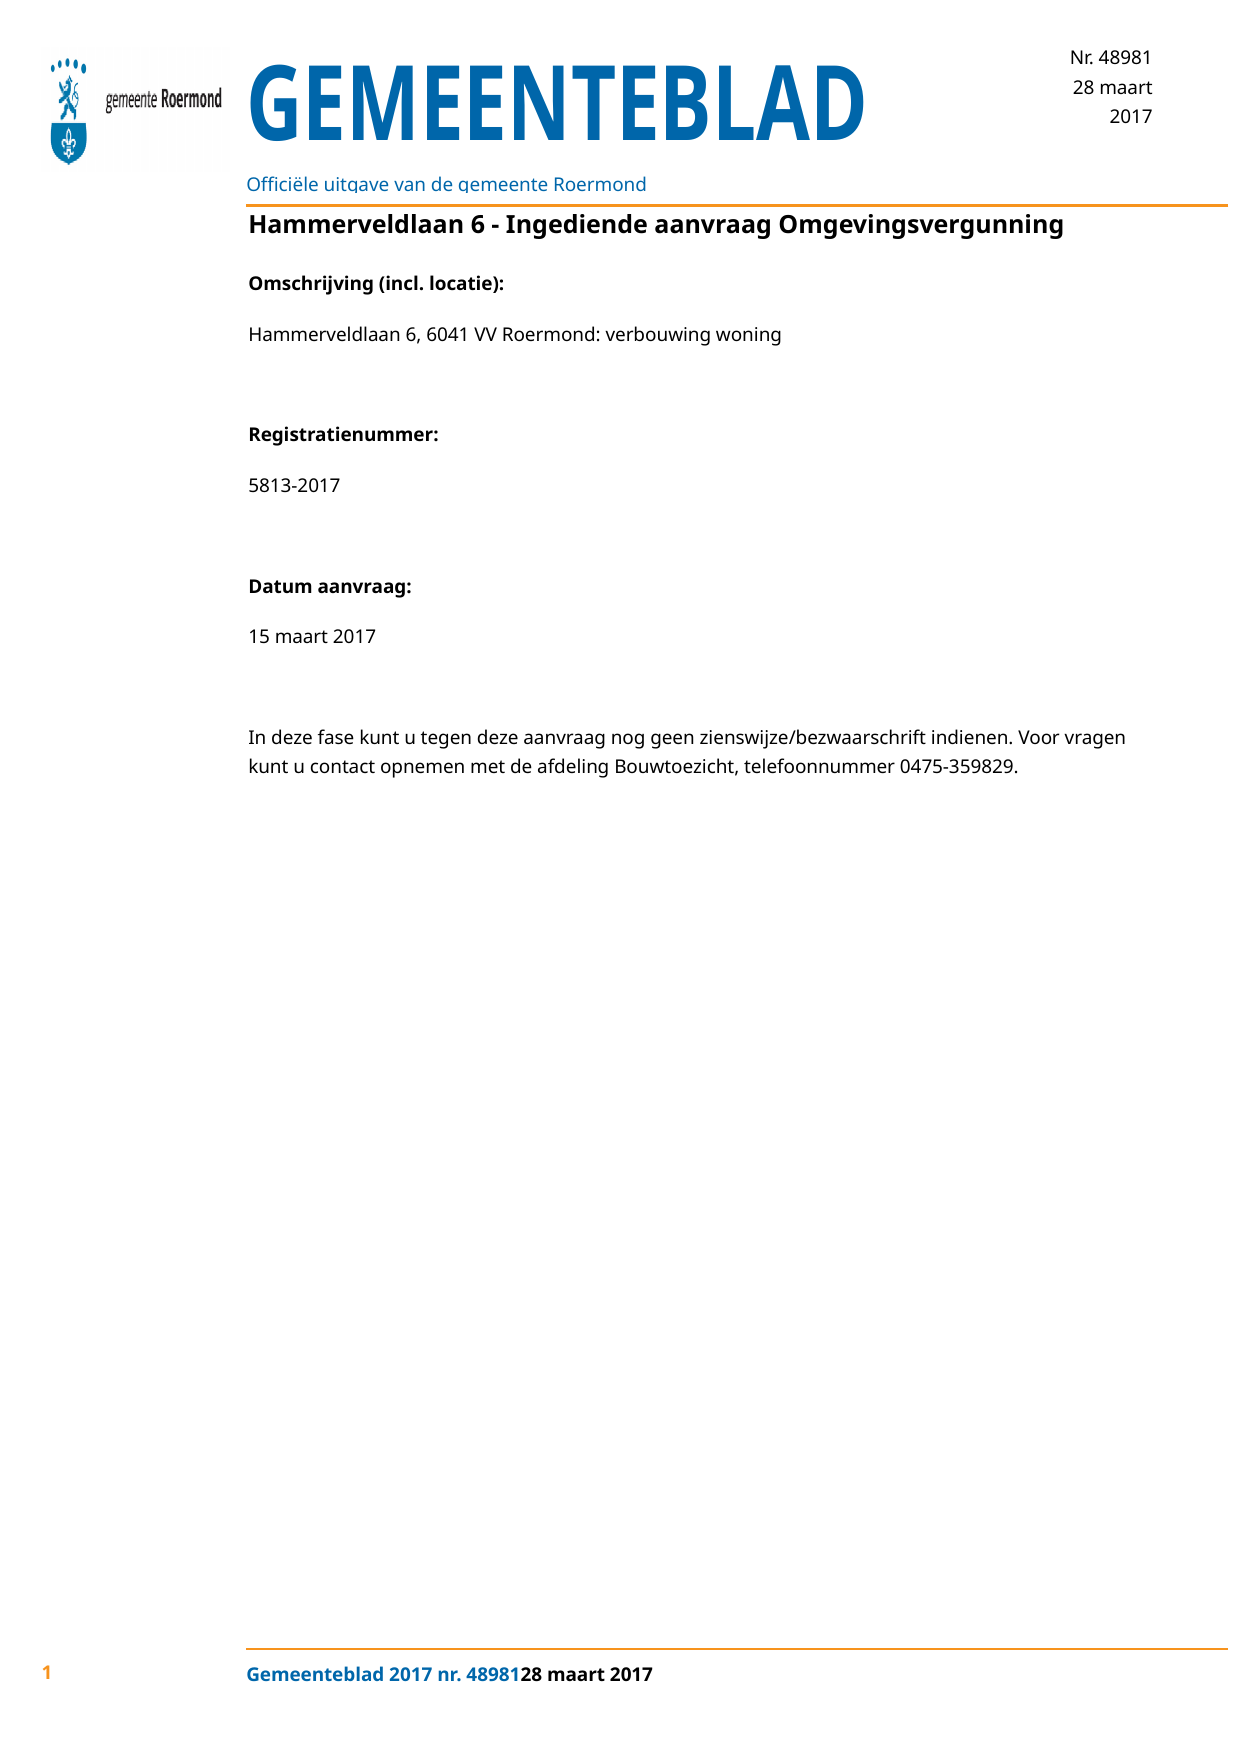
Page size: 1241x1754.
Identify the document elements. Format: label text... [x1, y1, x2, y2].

text Hammerveldlaan 6 - Ingediende aanvraag Omgevingsvergunning [248, 207, 1152, 241]
text Hammerveldlaan 6, 6041 VV Roermond: verbouwing woning [248, 321, 1152, 346]
text Datum aanvraag: [248, 573, 1152, 598]
picture [41, 47, 231, 172]
text In deze fase kunt u tegen deze aanvraag nog geen zienswijze/bezwaarschrift indienen. Voor vragen kunt u contact opnemen met de afdeling Bouwtoezicht, telefoonnummer 0475-359829. [248, 724, 1152, 779]
text Omschrijving (incl. locatie): [248, 270, 1152, 296]
text 15 maart 2017 [248, 623, 1152, 649]
text Registratienummer: [248, 422, 1152, 447]
text 5813-2017 [248, 472, 1152, 498]
